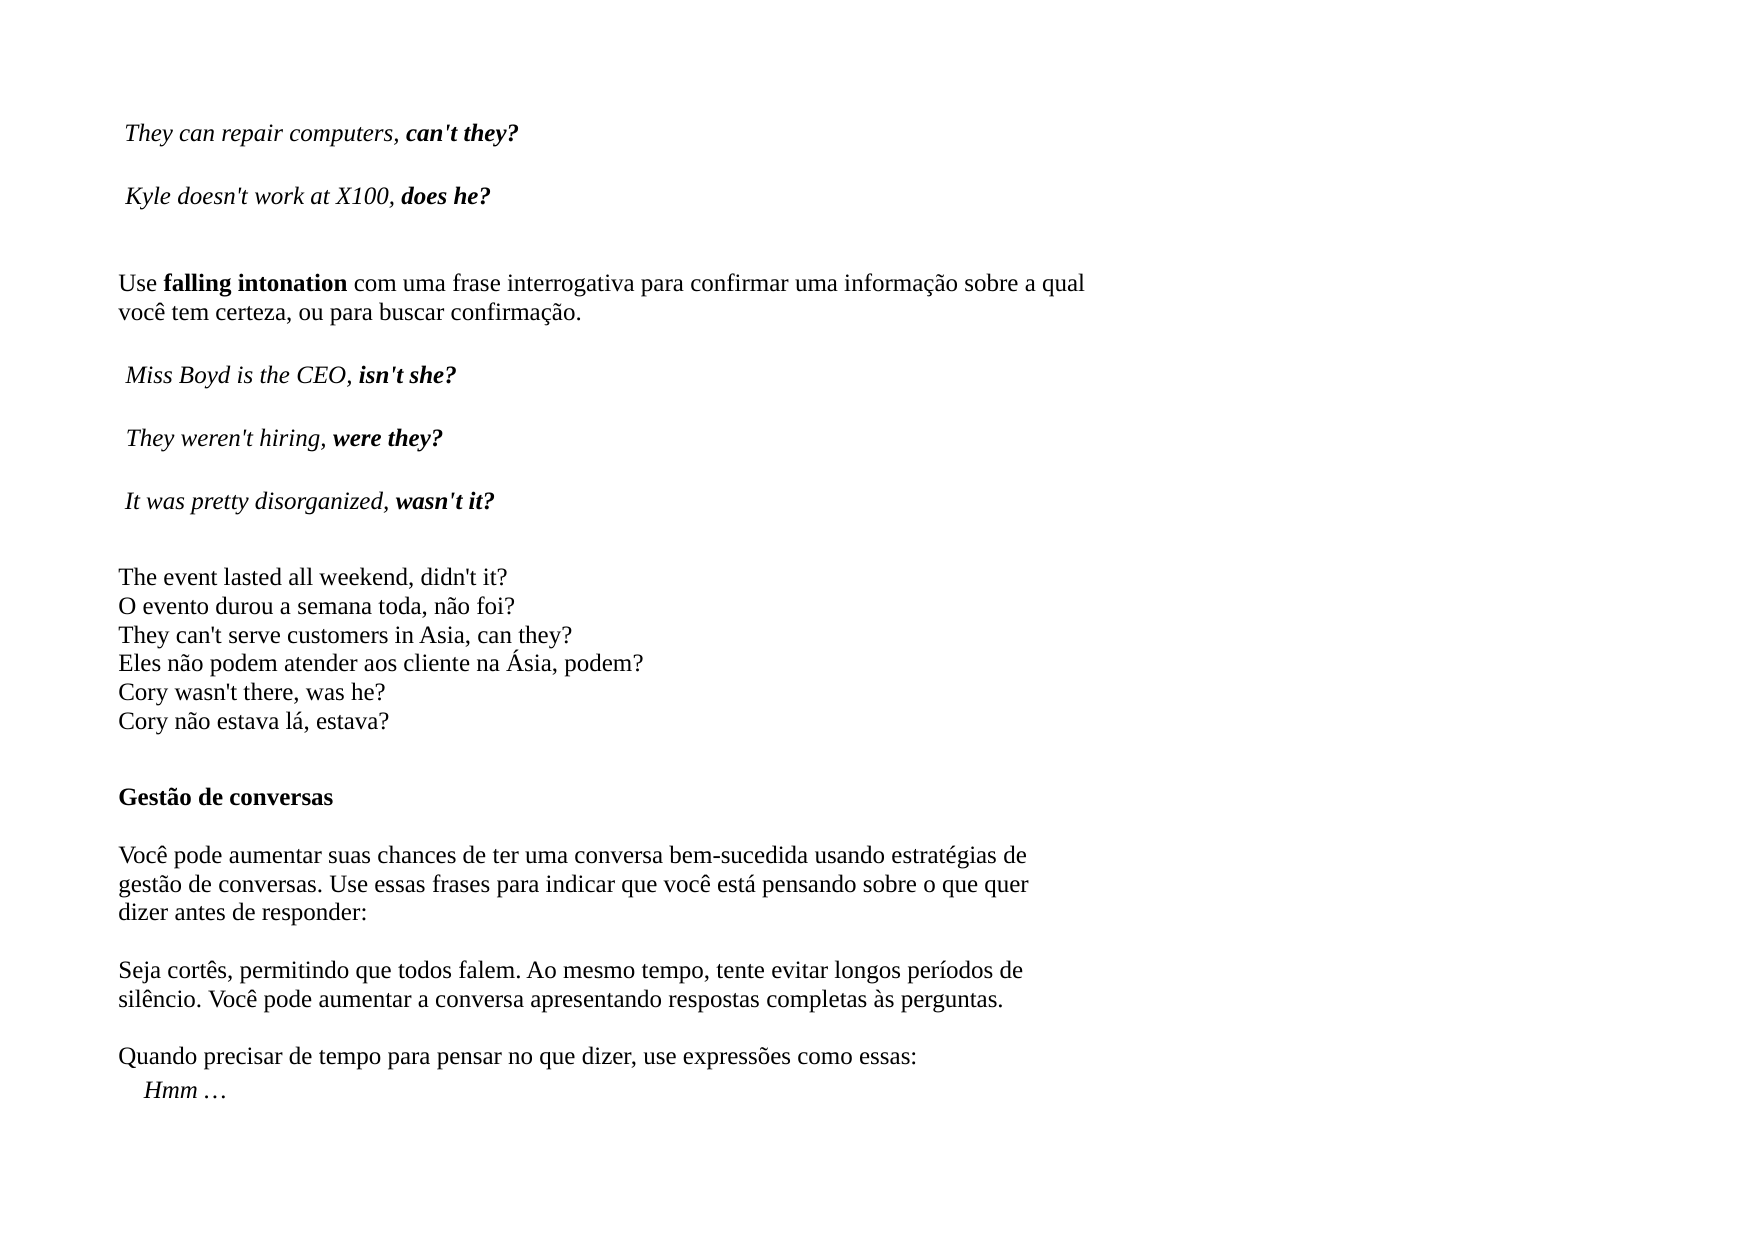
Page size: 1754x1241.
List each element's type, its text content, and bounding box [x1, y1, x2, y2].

text The event lasted all weekend, didn't it? [118, 562, 1636, 591]
text Eles não podem atender aos cliente na Ásia, podem? [118, 648, 1636, 677]
table_header [118, 423, 126, 481]
table_cell Seja cortês, permitindo que todos falem. Ao mesmo tempo, tente evitar longos períodos de silêncio. Você pode aumentar a conversa apresentando respostas completas às perguntas. [118, 955, 1056, 1041]
table_header Você pode aumentar suas chances de ter uma conversa bem-sucedida usando estratégias de gestão de conversas. Use essas frases para indicar que você está pensando sobre o que quer dizer antes de responder: [118, 840, 1056, 955]
table_cell [586, 1070, 1056, 1075]
table_cell [126, 481, 1134, 486]
table_cell [124, 176, 1134, 181]
table_cell [118, 1104, 144, 1108]
table_header Hmm … [144, 1075, 1056, 1103]
table_cell Quando precisar de tempo para pensar no que dizer, use expressões como essas: [118, 1041, 1056, 1070]
text Gestão de conversas [118, 782, 1636, 840]
text O evento durou a semana toda, não foi? [118, 591, 1636, 620]
table_header They can repair computers, can't they? [124, 118, 1134, 176]
table_header Kyle doesn't work at X100, does he? [125, 181, 1134, 239]
table_header They weren't hiring, were they? [126, 423, 1134, 481]
table_header It was pretty disorganized, wasn't it? [125, 486, 1134, 515]
table_cell [125, 418, 1134, 423]
table_header Miss Boyd is the CEO, isn't she? [125, 360, 1134, 418]
text They can't serve customers in Asia, can they? [118, 620, 1636, 648]
table_header [118, 360, 125, 418]
table_cell [125, 355, 1134, 360]
text Cory não estava lá, estava? [118, 706, 1636, 735]
table_cell [144, 1104, 1056, 1108]
table_cell [118, 1070, 586, 1075]
table_header [118, 1075, 144, 1103]
table_header [118, 181, 125, 239]
table_cell Use falling intonation com uma frase interrogativa para confirmar uma informação sobre a qual você tem certeza, ou para buscar confirmação. [118, 239, 1134, 355]
table_cell [118, 481, 126, 486]
table_header [118, 486, 124, 515]
text Cory wasn't there, was he? [118, 677, 1636, 706]
table_header [118, 118, 124, 176]
